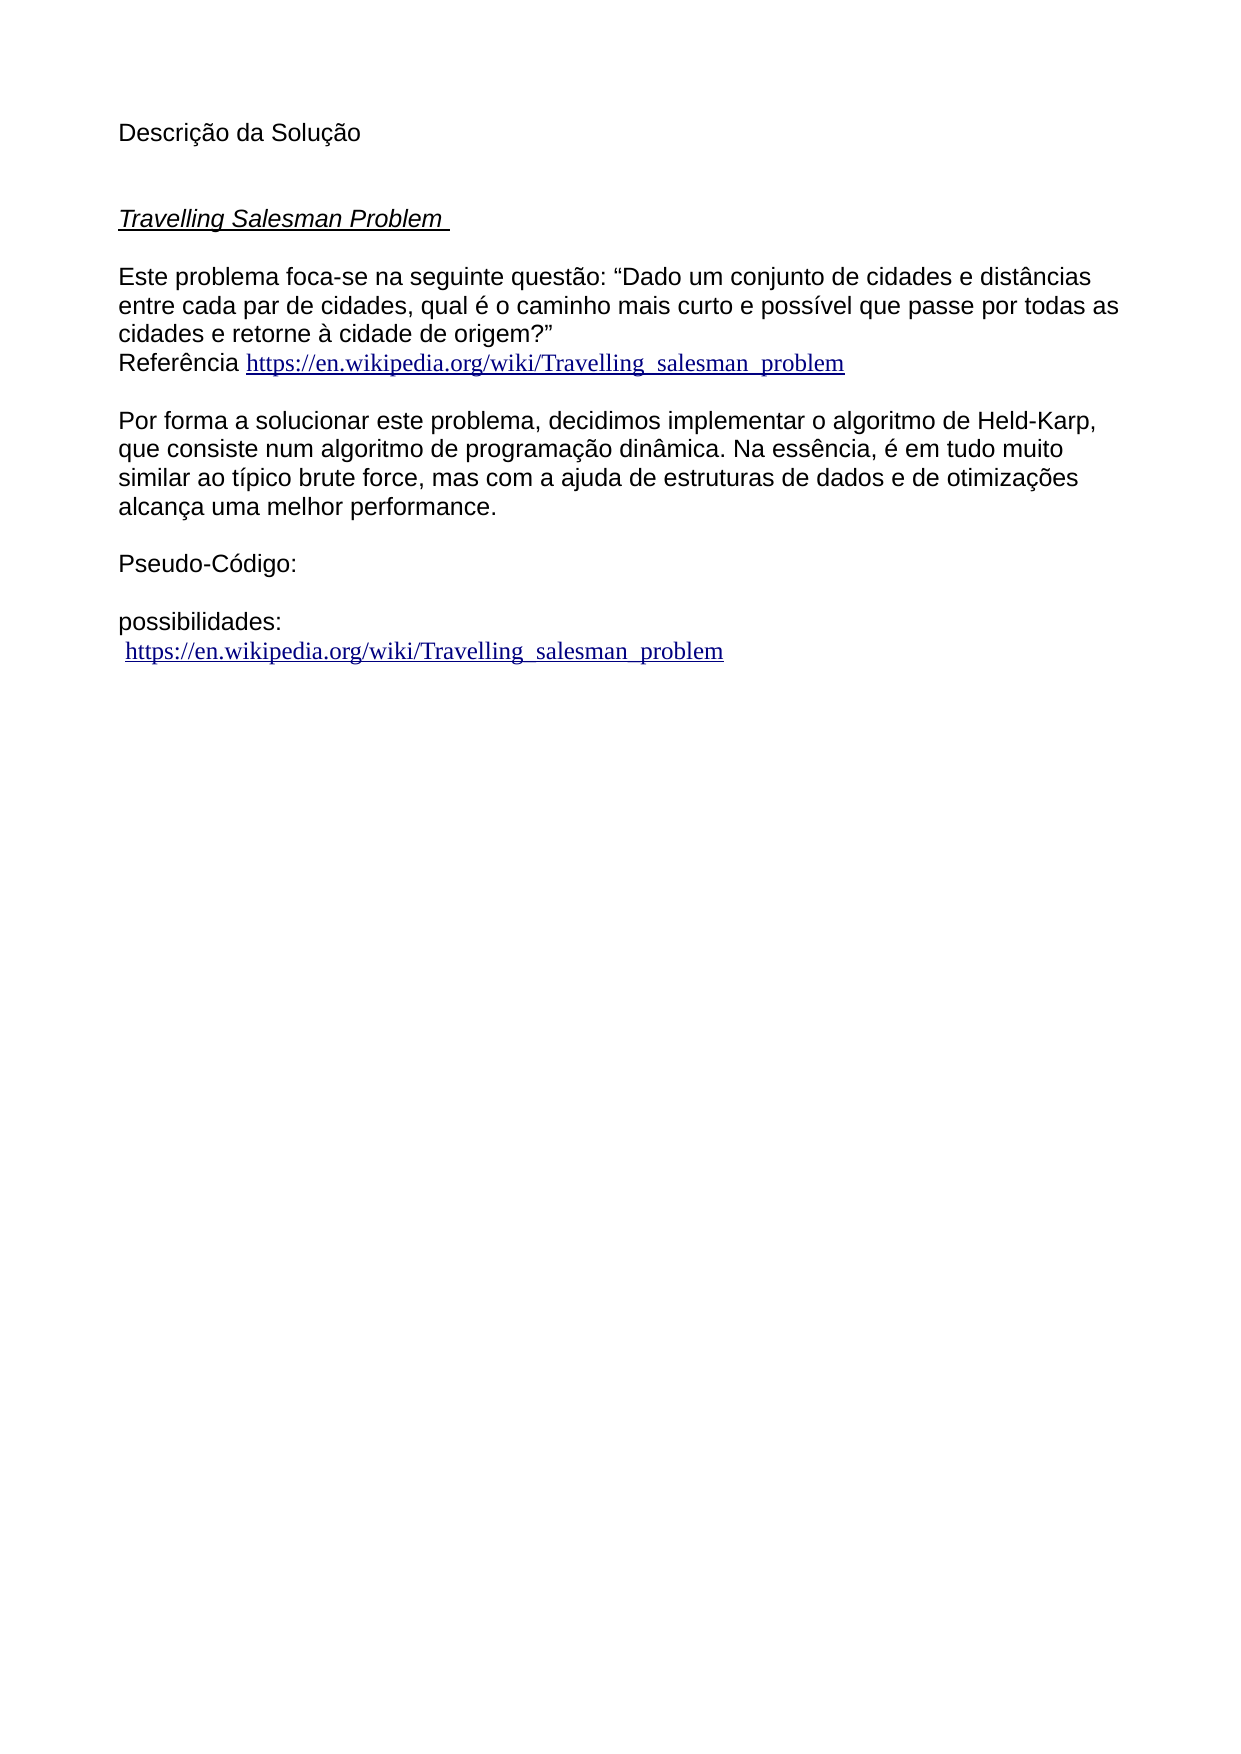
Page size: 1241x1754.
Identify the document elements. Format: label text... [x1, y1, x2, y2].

text Pseudo-Código: [118, 549, 1122, 578]
text Travelling Salesman Problem [118, 204, 1122, 233]
text Referência https://en.wikipedia.org/wiki/Travelling_salesman_problem [118, 348, 1122, 377]
text Descrição da Solução [118, 118, 1122, 147]
text Este problema foca-se na seguinte questão: “Dado um conjunto de cidades e distâncias entre cada par de cidades, qual é o caminho mais curto e possível que passe por todas as cidades e retorne à cidade de origem?” [118, 262, 1122, 348]
text https://en.wikipedia.org/wiki/Travelling_salesman_problem [118, 636, 1122, 664]
text possibilidades: [118, 607, 1122, 636]
text Por forma a solucionar este problema, decidimos implementar o algoritmo de Held-Karp, que consiste num algoritmo de programação dinâmica. Na essência, é em tudo muito similar ao típico brute force, mas com a ajuda de estruturas de dados e de otimizações alcança uma melhor performance. [118, 406, 1122, 521]
